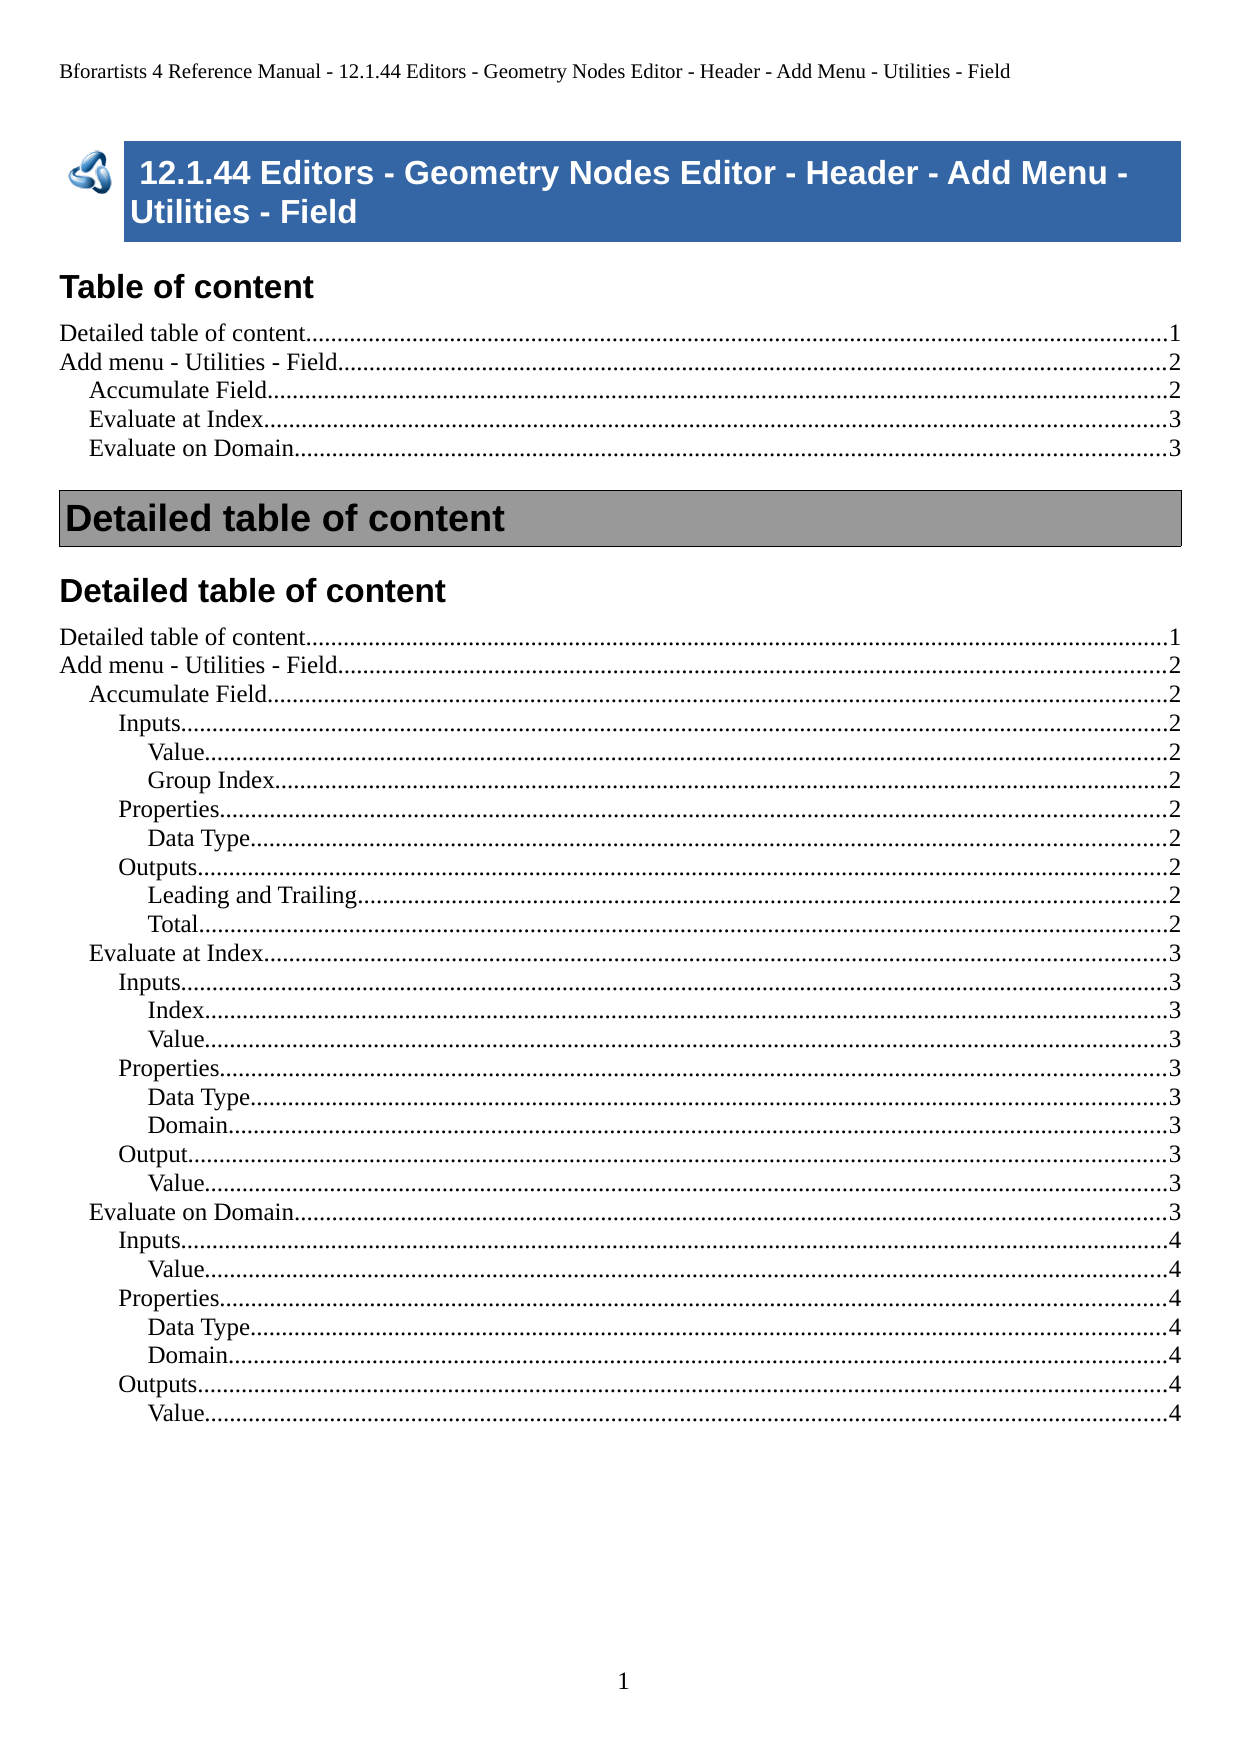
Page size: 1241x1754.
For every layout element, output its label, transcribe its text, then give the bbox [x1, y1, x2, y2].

text Domain 3 [147, 1110, 1181, 1139]
text Value 2 [147, 737, 1181, 765]
text Index 3 [147, 995, 1181, 1024]
text Accumulate Field 2 [88, 375, 1181, 404]
text Value 4 [147, 1398, 1181, 1427]
text Inputs 2 [118, 708, 1181, 737]
text Properties 2 [118, 794, 1181, 823]
subtitle Detailed table of content [59, 571, 1181, 609]
text Evaluate at Index 3 [88, 938, 1181, 967]
text Outputs 2 [118, 852, 1181, 880]
text Detailed table of content 1 [59, 622, 1181, 650]
text Group Index 2 [147, 765, 1181, 794]
text Output 3 [118, 1139, 1181, 1168]
text Detailed table of content 1 [59, 318, 1181, 347]
text Add menu - Utilities - Field 2 [59, 347, 1181, 375]
subtitle Table of content [59, 267, 1181, 305]
text Total 2 [147, 909, 1181, 938]
table_header [59, 141, 124, 242]
text Data Type 4 [147, 1312, 1181, 1340]
text Accumulate Field 2 [88, 679, 1181, 708]
text Inputs 4 [118, 1225, 1181, 1254]
text Outputs 4 [118, 1369, 1181, 1398]
text Value 3 [147, 1024, 1181, 1053]
text Data Type 3 [147, 1082, 1181, 1110]
text Leading and Trailing 2 [147, 880, 1181, 909]
text Value 3 [147, 1168, 1181, 1197]
text Evaluate at Index 3 [88, 404, 1181, 433]
text Inputs 3 [118, 967, 1181, 995]
text Domain 4 [147, 1340, 1181, 1369]
text Value 4 [147, 1254, 1181, 1283]
text Evaluate on Domain 3 [88, 433, 1181, 462]
text Evaluate on Domain 3 [88, 1197, 1181, 1225]
text Add menu - Utilities - Field 2 [59, 650, 1181, 679]
text Properties 3 [118, 1053, 1181, 1082]
text Data Type 2 [147, 823, 1181, 852]
picture [65, 147, 114, 197]
table_header 12.1.44 Editors - Geometry Nodes Editor - Header - Add Menu - Utilities - Field [124, 141, 1181, 242]
text Properties 4 [118, 1283, 1181, 1312]
table_header Detailed table of content [60, 491, 1181, 546]
